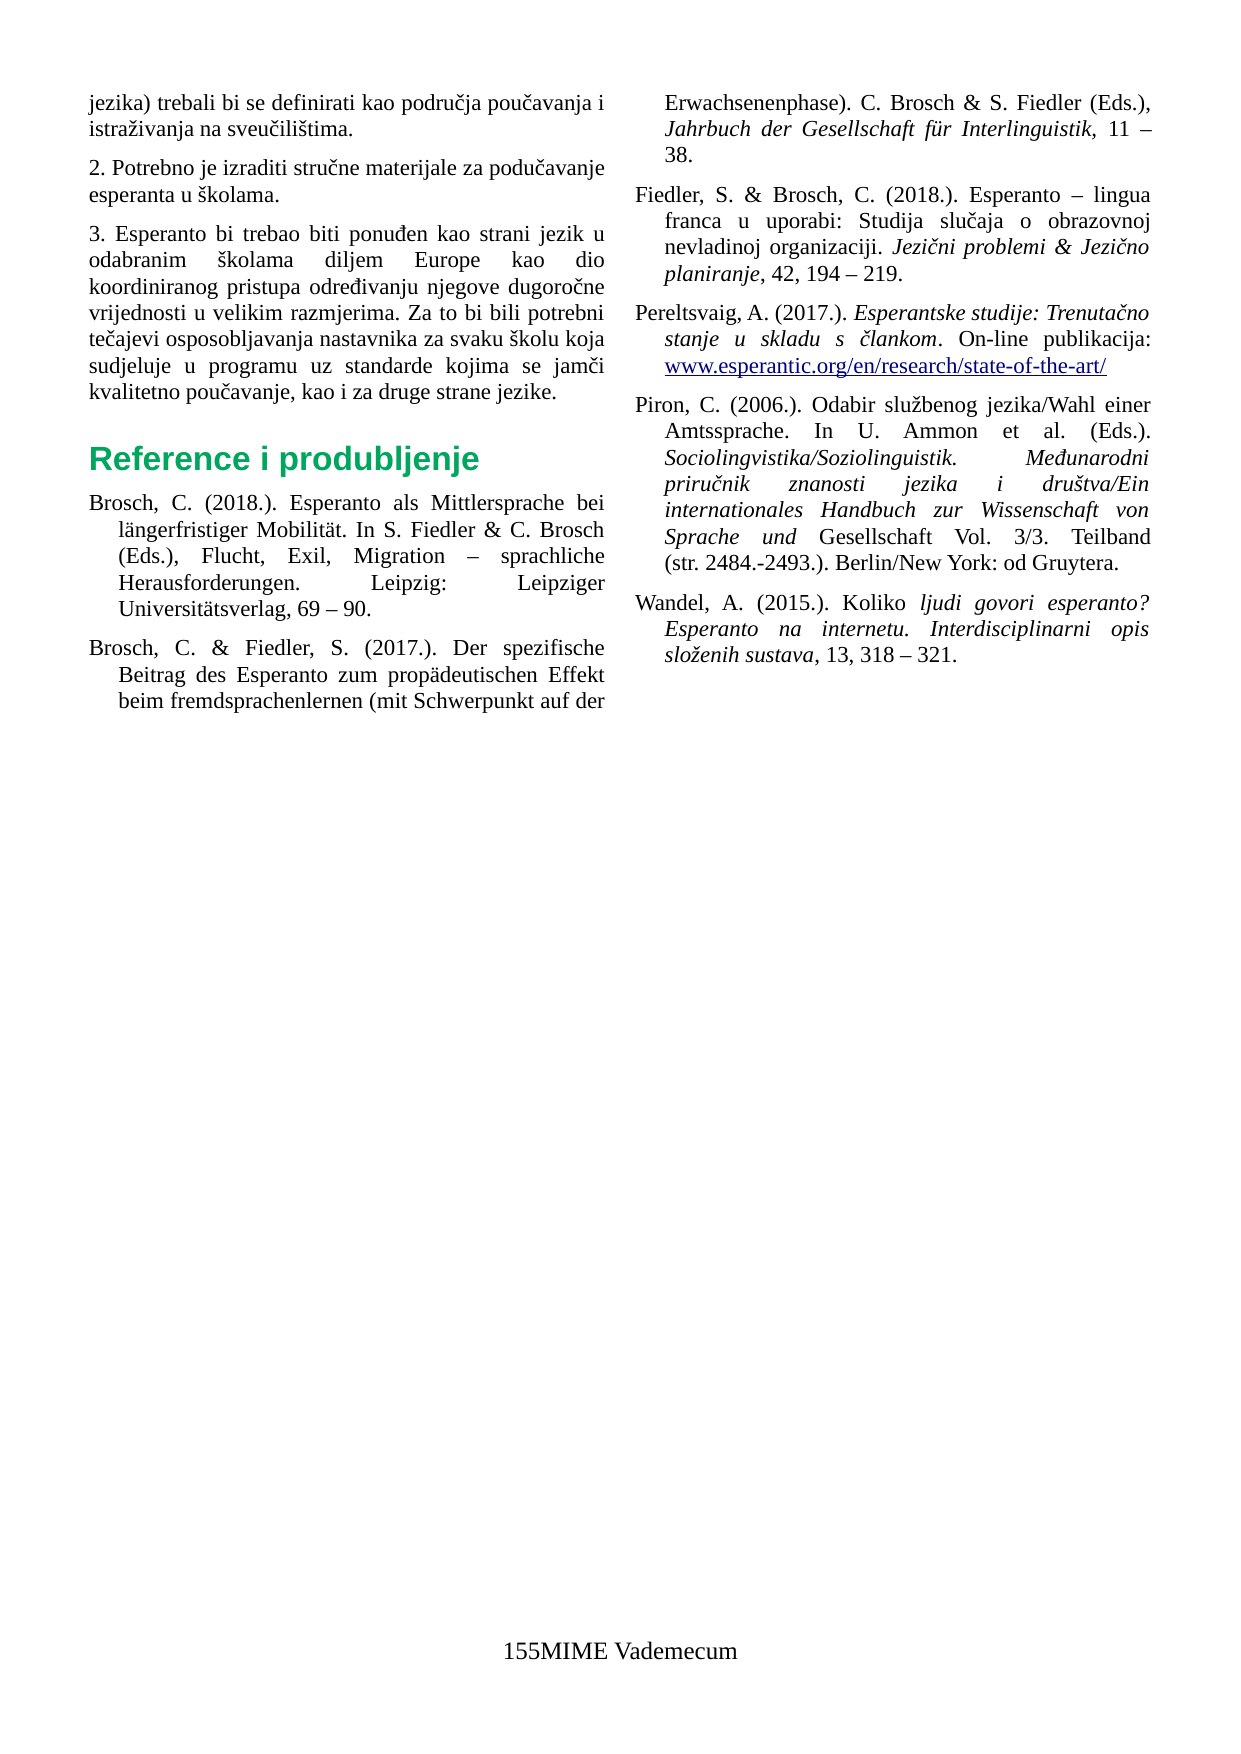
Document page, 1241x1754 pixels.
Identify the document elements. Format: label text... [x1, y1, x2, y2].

text Wandel, A. (2015.). Koliko ljudi govori esperanto? Esperanto na internetu. Interdisciplinarni opis složenih sustava, 13, 318 – 321. [635, 589, 1152, 668]
text Brosch, C. (2018.). Esperanto als Mittlersprache bei längerfristiger Mobilität. In S. Fiedler & C. Brosch (Eds.), Flucht, Exil, Migration – sprachliche Herausforderungen. Leipzig: Leipziger Universitätsverlag, 69 – 90. [88, 489, 605, 621]
subtitle Reference i produbljenje [88, 438, 605, 477]
text 2. Potrebno je izraditi stručne materijale za podučavanje esperanta u školama. [88, 154, 605, 207]
text Brosch, C. & Fiedler, S. (2017.). Der spezifische Beitrag des Esperanto zum propädeutischen Effekt beim fremdsprachenlernen (mit Schwerpunkt auf der [88, 634, 605, 713]
text Erwachsenenphase). C. Brosch & S. Fiedler (Eds.), Jahrbuch der Gesellschaft für Interlinguistik, 11 – 38. [635, 88, 1152, 168]
text Pereltsvaig, A. (2017.). Esperantske studije: Trenutačno stanje u skladu s člankom. On-line publikacija: www.esperantic.org/en/research/state-of-the-art/ [635, 299, 1152, 378]
text jezika) trebali bi se definirati kao područja poučavanja i istraživanja na sveučilištima. [88, 88, 605, 141]
text Fiedler, S. & Brosch, C. (2018.). Esperanto – lingua franca u uporabi: Studija slučaja o obrazovnoj nevladinoj organizaciji. Jezični problemi & Jezično planiranje, 42, 194 – 219. [635, 181, 1152, 286]
text 3. Esperanto bi trebao biti ponuđen kao strani jezik u odabranim školama diljem Europe kao dio koordiniranog pristupa određivanju njegove dugoročne vrijednosti u velikim razmjerima. Za to bi bili potrebni tečajevi osposobljavanja nastavnika za svaku školu koja sudjeluje u programu uz standarde kojima se jamči kvalitetno poučavanje, kao i za druge strane jezike. [88, 220, 605, 404]
text Piron, C. (2006.). Odabir službenog jezika/Wahl einer Amtssprache. In U. Ammon et al. (Eds.). Sociolingvistika/Soziolinguistik. Međunarodni priručnik znanosti jezika i društva/Ein internationales Handbuch zur Wissenschaft von Sprache und Gesellschaft Vol. 3/3. Teilband (str. 2484.-2493.). Berlin/New York: od Gruytera. [635, 391, 1152, 576]
